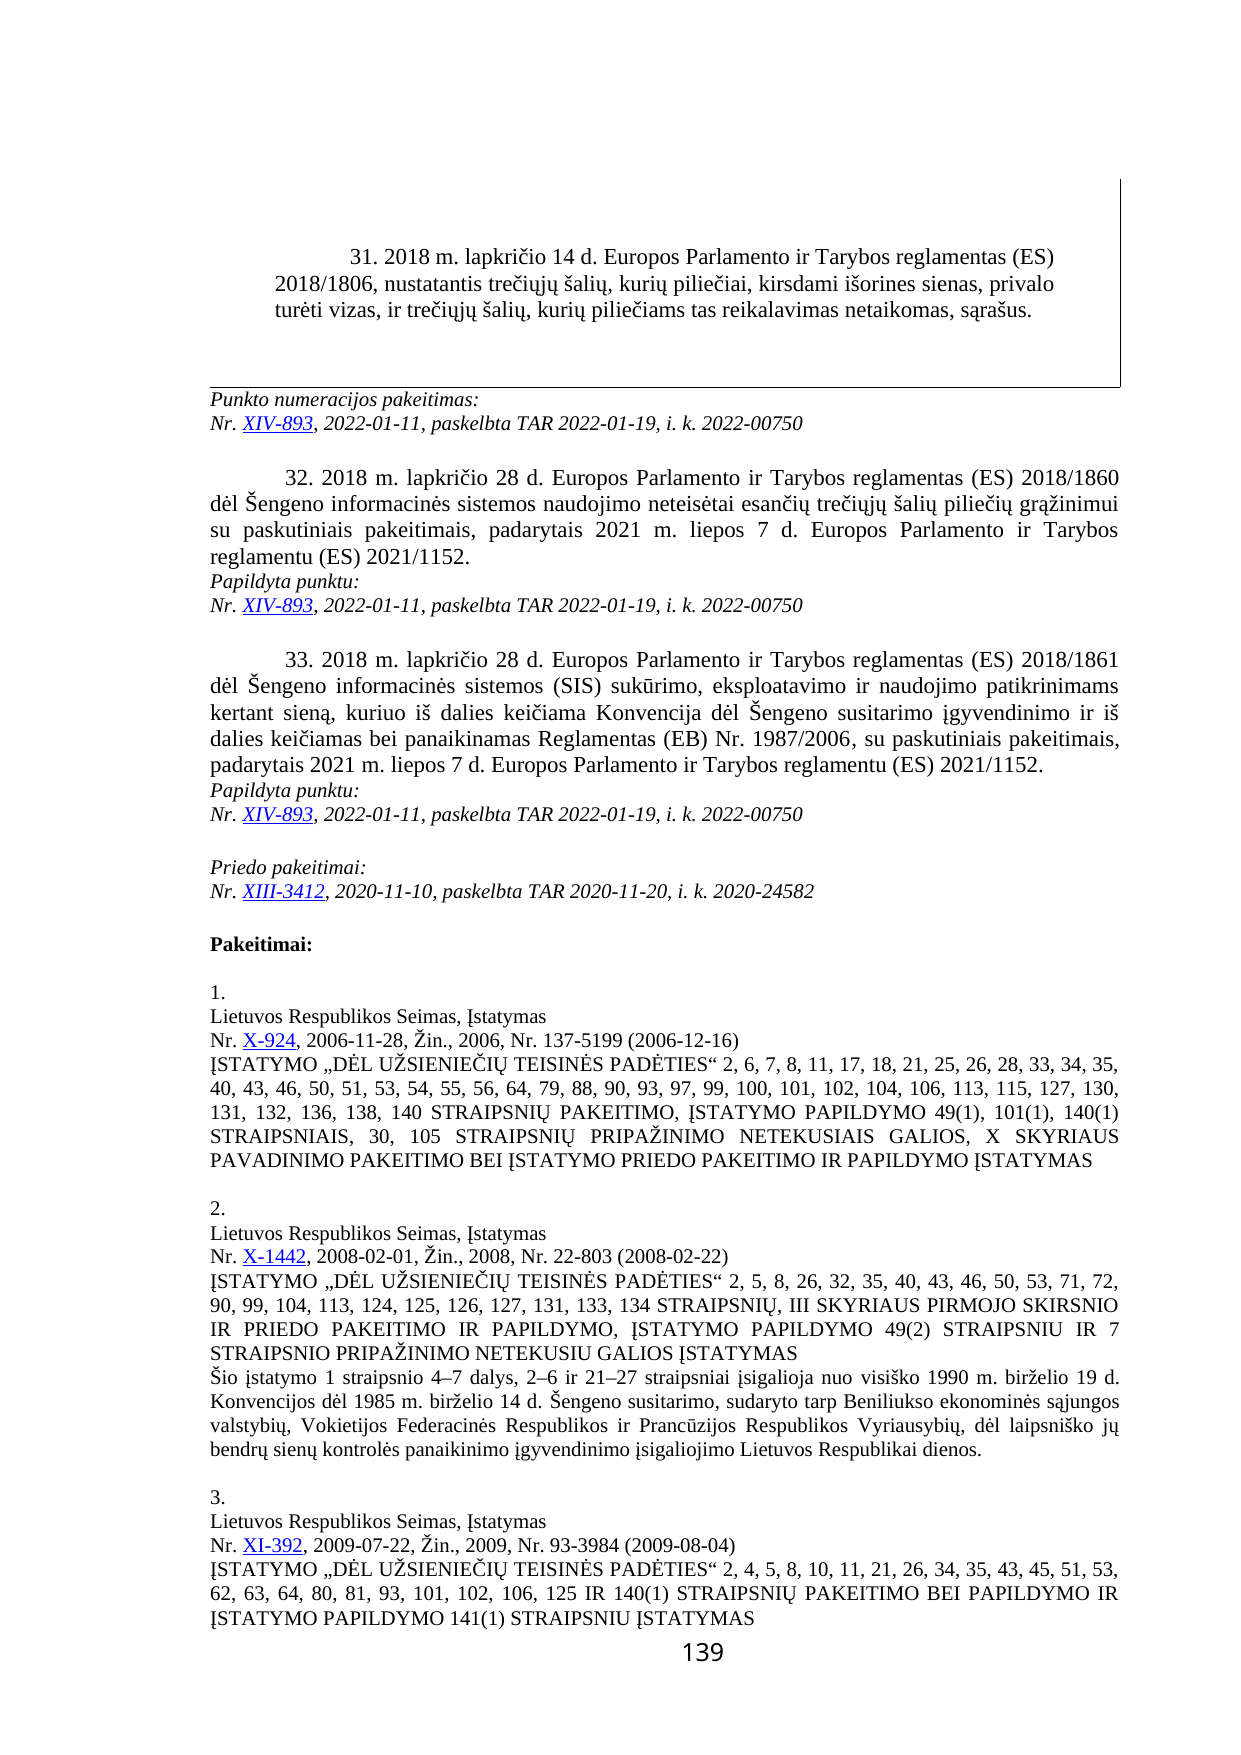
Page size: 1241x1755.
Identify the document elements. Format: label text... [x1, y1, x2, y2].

text Nr. XIV-893, 2022-01-11, paskelbta TAR 2022-01-19, i. k. 2022-00750 [210, 593, 1120, 617]
text 1. [210, 980, 1120, 1004]
text Nr. X-924, 2006-11-28, Žin., 2006, Nr. 137-5199 (2006-12-16) [210, 1028, 1120, 1052]
text ĮSTATYMO „DĖL UŽSIENIEČIŲ TEISINĖS PADĖTIES“ 2, 4, 5, 8, 10, 11, 21, 26, 34, 35, 43, 45, 51, 53, 62, 63, 64, 80, 81, 93, 101, 102, 106, 125 IR 140(1) STRAIPSNIŲ PAKEITIMO BEI PAPILDYMO IR ĮSTATYMO PAPILDYMO 141(1) STRAIPSNIU ĮSTATYMAS [210, 1557, 1120, 1629]
text 2. [210, 1196, 1120, 1220]
text Lietuvos Respublikos Seimas, Įstatymas [210, 1509, 1120, 1533]
text Pakeitimai: [210, 932, 1120, 956]
text 32. 2018 m. lapkričio 28 d. Europos Parlamento ir Tarybos reglamentas (ES) 2018/1860 dėl Šengeno informacinės sistemos naudojimo neteisėtai esančių trečiųjų šalių piliečių grąžinimui su paskutiniais pakeitimais, padarytais 2021 m. liepos 7 d. Europos Parlamento ir Tarybos reglamentu (ES) 2021/1152. [210, 464, 1120, 569]
text Nr. XIII-3412, 2020-11-10, paskelbta TAR 2020-11-20, i. k. 2020-24582 [210, 879, 1120, 903]
text Šio įstatymo 1 straipsnio 4–7 dalys, 2–6 ir 21–27 straipsniai įsigalioja nuo visiško 1990 m. birželio 19 d. Konvencijos dėl 1985 m. birželio 14 d. Šengeno susitarimo, sudaryto tarp Beniliukso ekonominės sąjungos valstybių, Vokietijos Federacinės Respublikos ir Prancūzijos Respublikos Vyriausybių, dėl laipsniško jų bendrų sienų kontrolės panaikinimo įgyvendinimo įsigaliojimo Lietuvos Respublikai dienos. [210, 1365, 1120, 1461]
text 3. [210, 1485, 1120, 1509]
text Priedo pakeitimai: [210, 855, 1120, 879]
text Nr. X-1442, 2008-02-01, Žin., 2008, Nr. 22-803 (2008-02-22) [210, 1244, 1120, 1268]
text Nr. XI-392, 2009-07-22, Žin., 2009, Nr. 93-3984 (2009-08-04) [210, 1533, 1120, 1557]
text 31. 2018 m. lapkričio 14 d. Europos Parlamento ir Tarybos reglamentas (ES) 2018/1806, nustatantis trečiųjų šalių, kurių piliečiai, kirsdami išorines sienas, privalo turėti vizas, ir trečiųjų šalių, kurių piliečiams tas reikalavimas netaikomas, sąrašus. [210, 179, 1120, 387]
text Papildyta punktu: [210, 569, 1120, 593]
text ĮSTATYMO „DĖL UŽSIENIEČIŲ TEISINĖS PADĖTIES“ 2, 5, 8, 26, 32, 35, 40, 43, 46, 50, 53, 71, 72, 90, 99, 104, 113, 124, 125, 126, 127, 131, 133, 134 STRAIPSNIŲ, III SKYRIAUS PIRMOJO SKIRSNIO IR PRIEDO PAKEITIMO IR PAPILDYMO, ĮSTATYMO PAPILDYMO 49(2) STRAIPSNIU IR 7 STRAIPSNIO PRIPAŽINIMO NETEKUSIU GALIOS ĮSTATYMAS [210, 1268, 1120, 1365]
text Lietuvos Respublikos Seimas, Įstatymas [210, 1220, 1120, 1244]
text ĮSTATYMO „DĖL UŽSIENIEČIŲ TEISINĖS PADĖTIES“ 2, 6, 7, 8, 11, 17, 18, 21, 25, 26, 28, 33, 34, 35, 40, 43, 46, 50, 51, 53, 54, 55, 56, 64, 79, 88, 90, 93, 97, 99, 100, 101, 102, 104, 106, 113, 115, 127, 130, 131, 132, 136, 138, 140 STRAIPSNIŲ PAKEITIMO, ĮSTATYMO PAPILDYMO 49(1), 101(1), 140(1) STRAIPSNIAIS, 30, 105 STRAIPSNIŲ PRIPAŽINIMO NETEKUSIAIS GALIOS, X SKYRIAUS PAVADINIMO PAKEITIMO BEI ĮSTATYMO PRIEDO PAKEITIMO IR PAPILDYMO ĮSTATYMAS [210, 1052, 1120, 1172]
text 33. 2018 m. lapkričio 28 d. Europos Parlamento ir Tarybos reglamentas (ES) 2018/1861 dėl Šengeno informacinės sistemos (SIS) sukūrimo, eksploatavimo ir naudojimo patikrinimams kertant sieną, kuriuo iš dalies keičiama Konvencija dėl Šengeno susitarimo įgyvendinimo ir iš dalies keičiamas bei panaikinamas Reglamentas (EB) Nr. 1987/2006, su paskutiniais pakeitimais, padarytais 2021 m. liepos 7 d. Europos Parlamento ir Tarybos reglamentu (ES) 2021/1152. [210, 646, 1120, 778]
text Punkto numeracijos pakeitimas: [210, 387, 1120, 411]
text Nr. XIV-893, 2022-01-11, paskelbta TAR 2022-01-19, i. k. 2022-00750 [210, 802, 1120, 826]
text Lietuvos Respublikos Seimas, Įstatymas [210, 1004, 1120, 1028]
text Papildyta punktu: [210, 778, 1120, 802]
text Nr. XIV-893, 2022-01-11, paskelbta TAR 2022-01-19, i. k. 2022-00750 [210, 411, 1120, 435]
